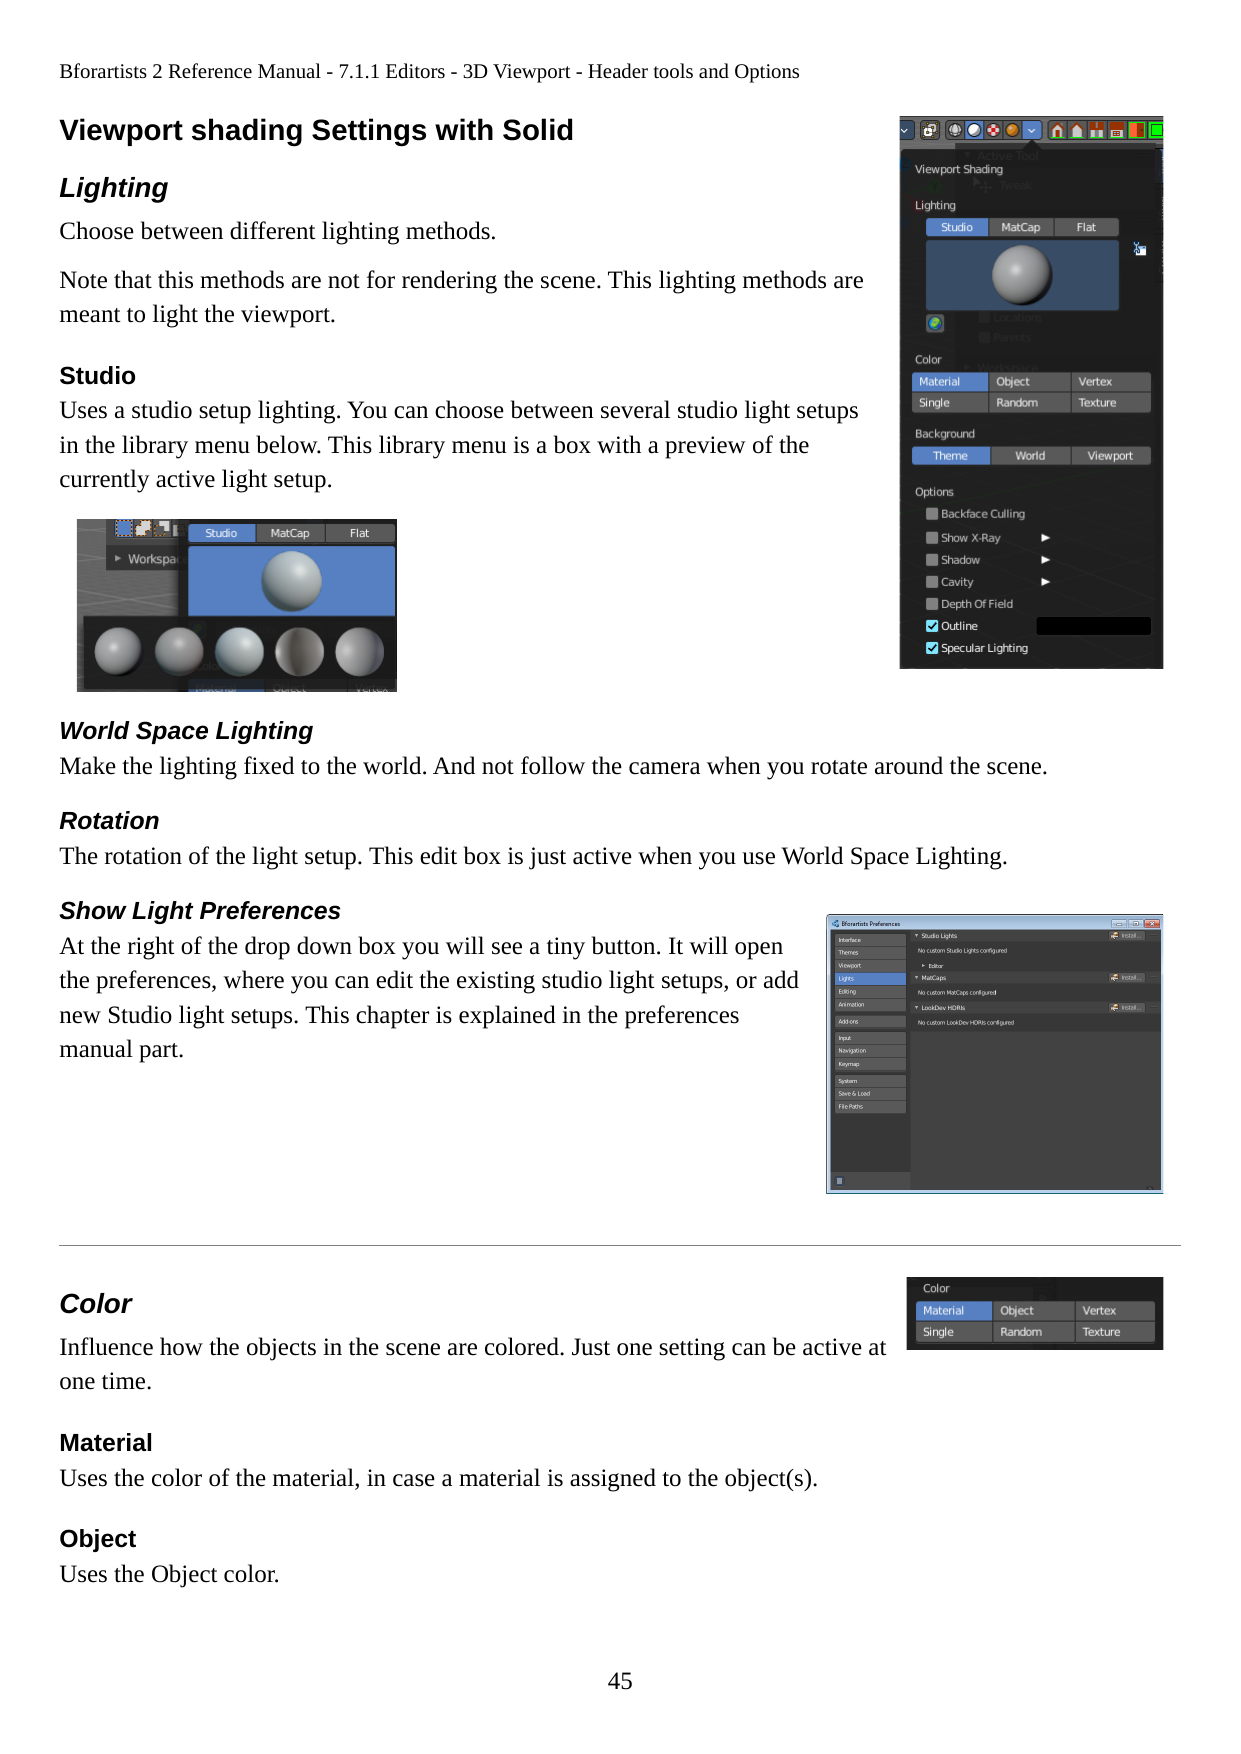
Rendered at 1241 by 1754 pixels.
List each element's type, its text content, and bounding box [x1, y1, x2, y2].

text Make the lighting fixed to the world. And not follow the camera when you rotate around the scene. [59, 751, 1181, 780]
subtitle [1164, 361, 1181, 389]
subtitle Viewport shading Settings with Solid [59, 113, 1181, 146]
text Uses a studio setup lighting. You can choose between several studio light setups in the library menu below. This library menu is a box with a preview of the currently active light setup. [59, 396, 899, 493]
subtitle Color [59, 1287, 906, 1319]
picture [76, 519, 397, 692]
picture [826, 914, 1164, 1194]
subtitle Object [59, 1524, 1181, 1553]
subtitle [1164, 171, 1181, 203]
subtitle Show Light Preferences [59, 896, 1181, 925]
text Note that this methods are not for rendering the scene. This lighting methods are meant to light the viewport. [59, 265, 899, 328]
text Uses the color of the material, in case a material is assigned to the object(s). [59, 1463, 1181, 1491]
subtitle [1164, 1287, 1181, 1319]
subtitle World Space Lighting [59, 716, 1181, 745]
subtitle Studio [59, 361, 899, 389]
subtitle Material [59, 1428, 1181, 1456]
text Influence how the objects in the scene are colored. Just one setting can be active at one time. [59, 1332, 1181, 1395]
text The rotation of the light setup. This edit box is just active when you use World Space Lighting. [59, 841, 1181, 870]
subtitle Rotation [59, 806, 1181, 835]
subtitle Lighting [59, 171, 899, 203]
text At the right of the drop down box you will see a tiny button. It will open the preferences, where you can edit the existing studio light setups, or add new Studio light setups. This chapter is explained in the preferences manual part. [59, 931, 826, 1063]
picture [906, 1277, 1164, 1350]
picture [899, 116, 1164, 669]
text Choose between different lighting methods. [59, 216, 899, 244]
text Uses the Object color. [59, 1559, 1181, 1588]
